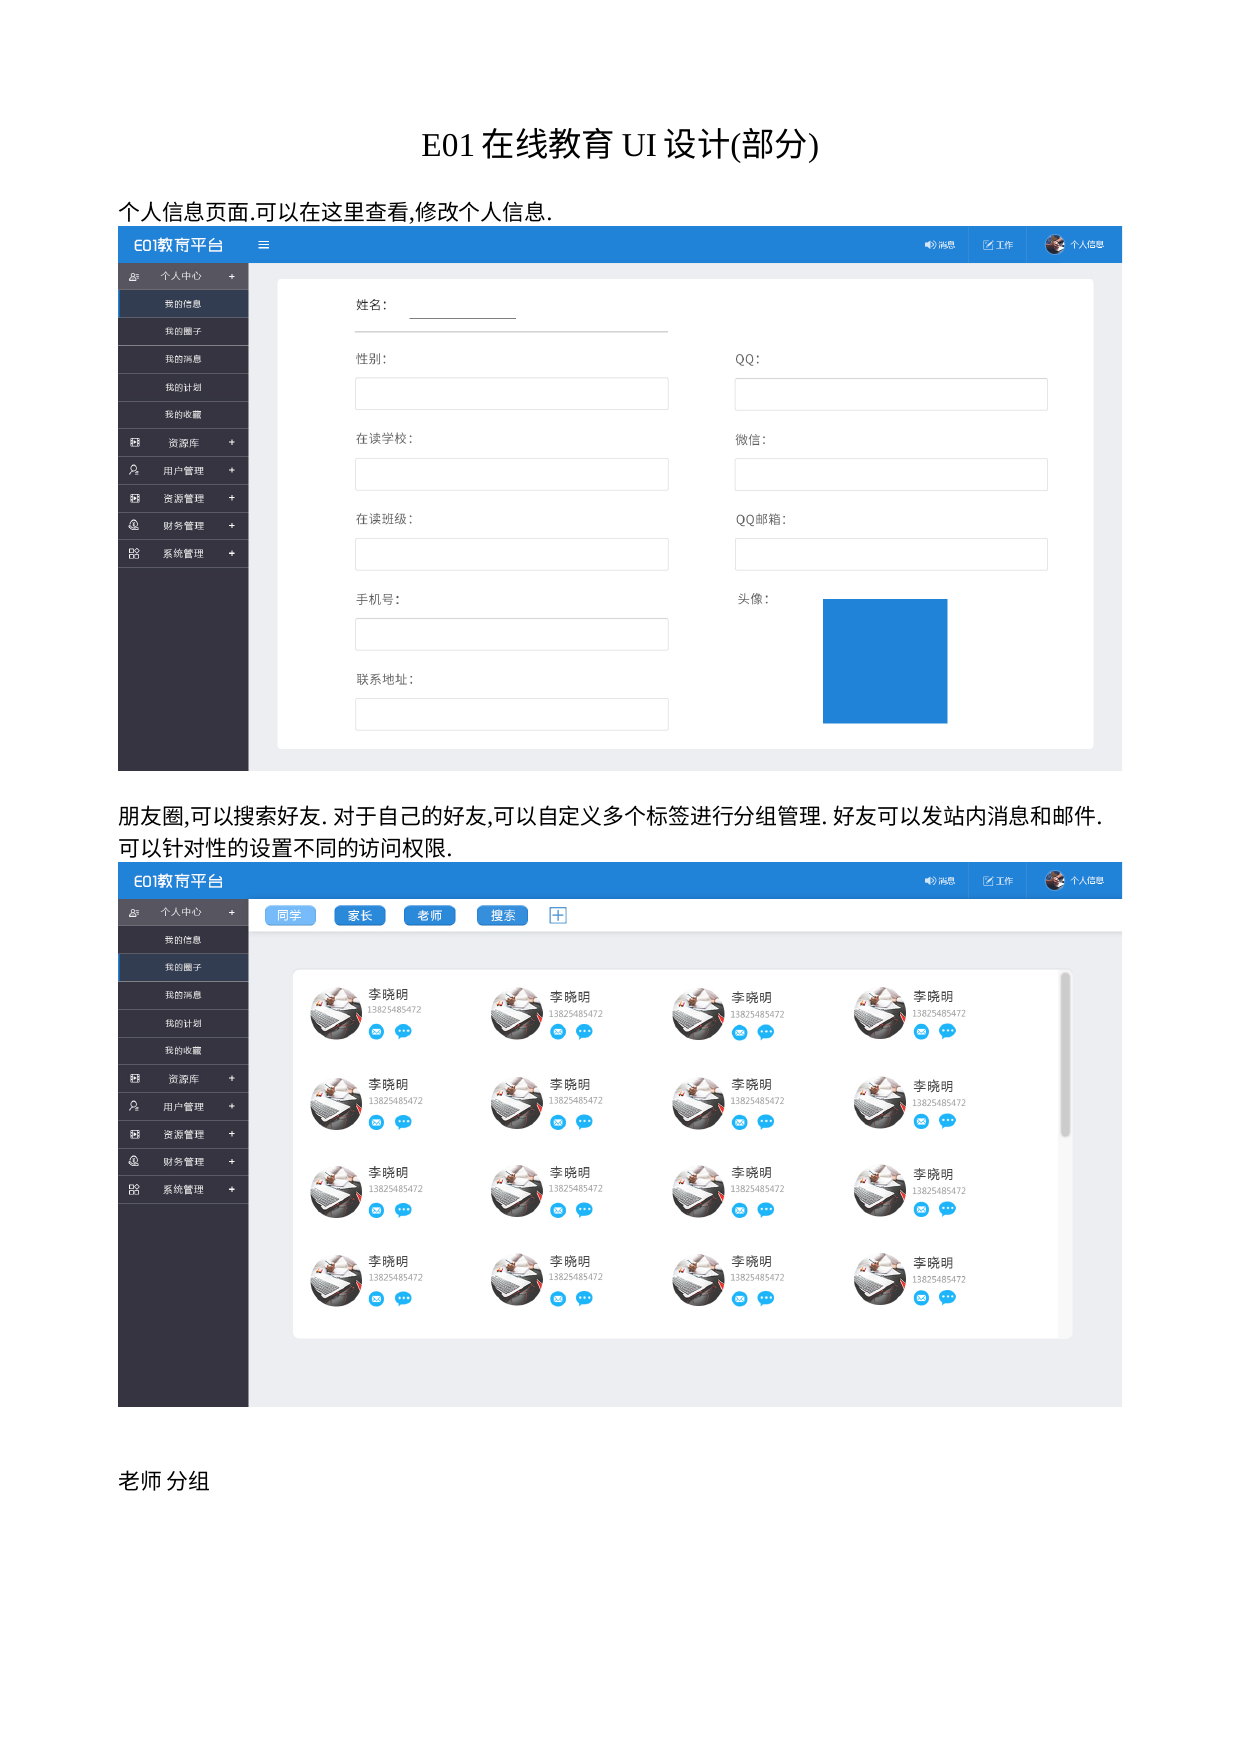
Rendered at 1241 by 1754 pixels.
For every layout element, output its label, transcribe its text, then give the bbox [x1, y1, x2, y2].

text 老师 分组 [118, 1464, 1122, 1496]
text E01在线教育UI设计(部分) [118, 118, 1122, 166]
picture [118, 862, 1123, 1407]
text 朋友圈,可以搜索好友. 对于自己的好友,可以自定义多个标签进行分组管理. 好友可以发站内消息和邮件.可以针对性的设置不同的访问权限. [118, 799, 1122, 862]
text 个人信息页面.可以在这里查看,修改个人信息. [118, 195, 1122, 226]
picture [118, 226, 1123, 771]
